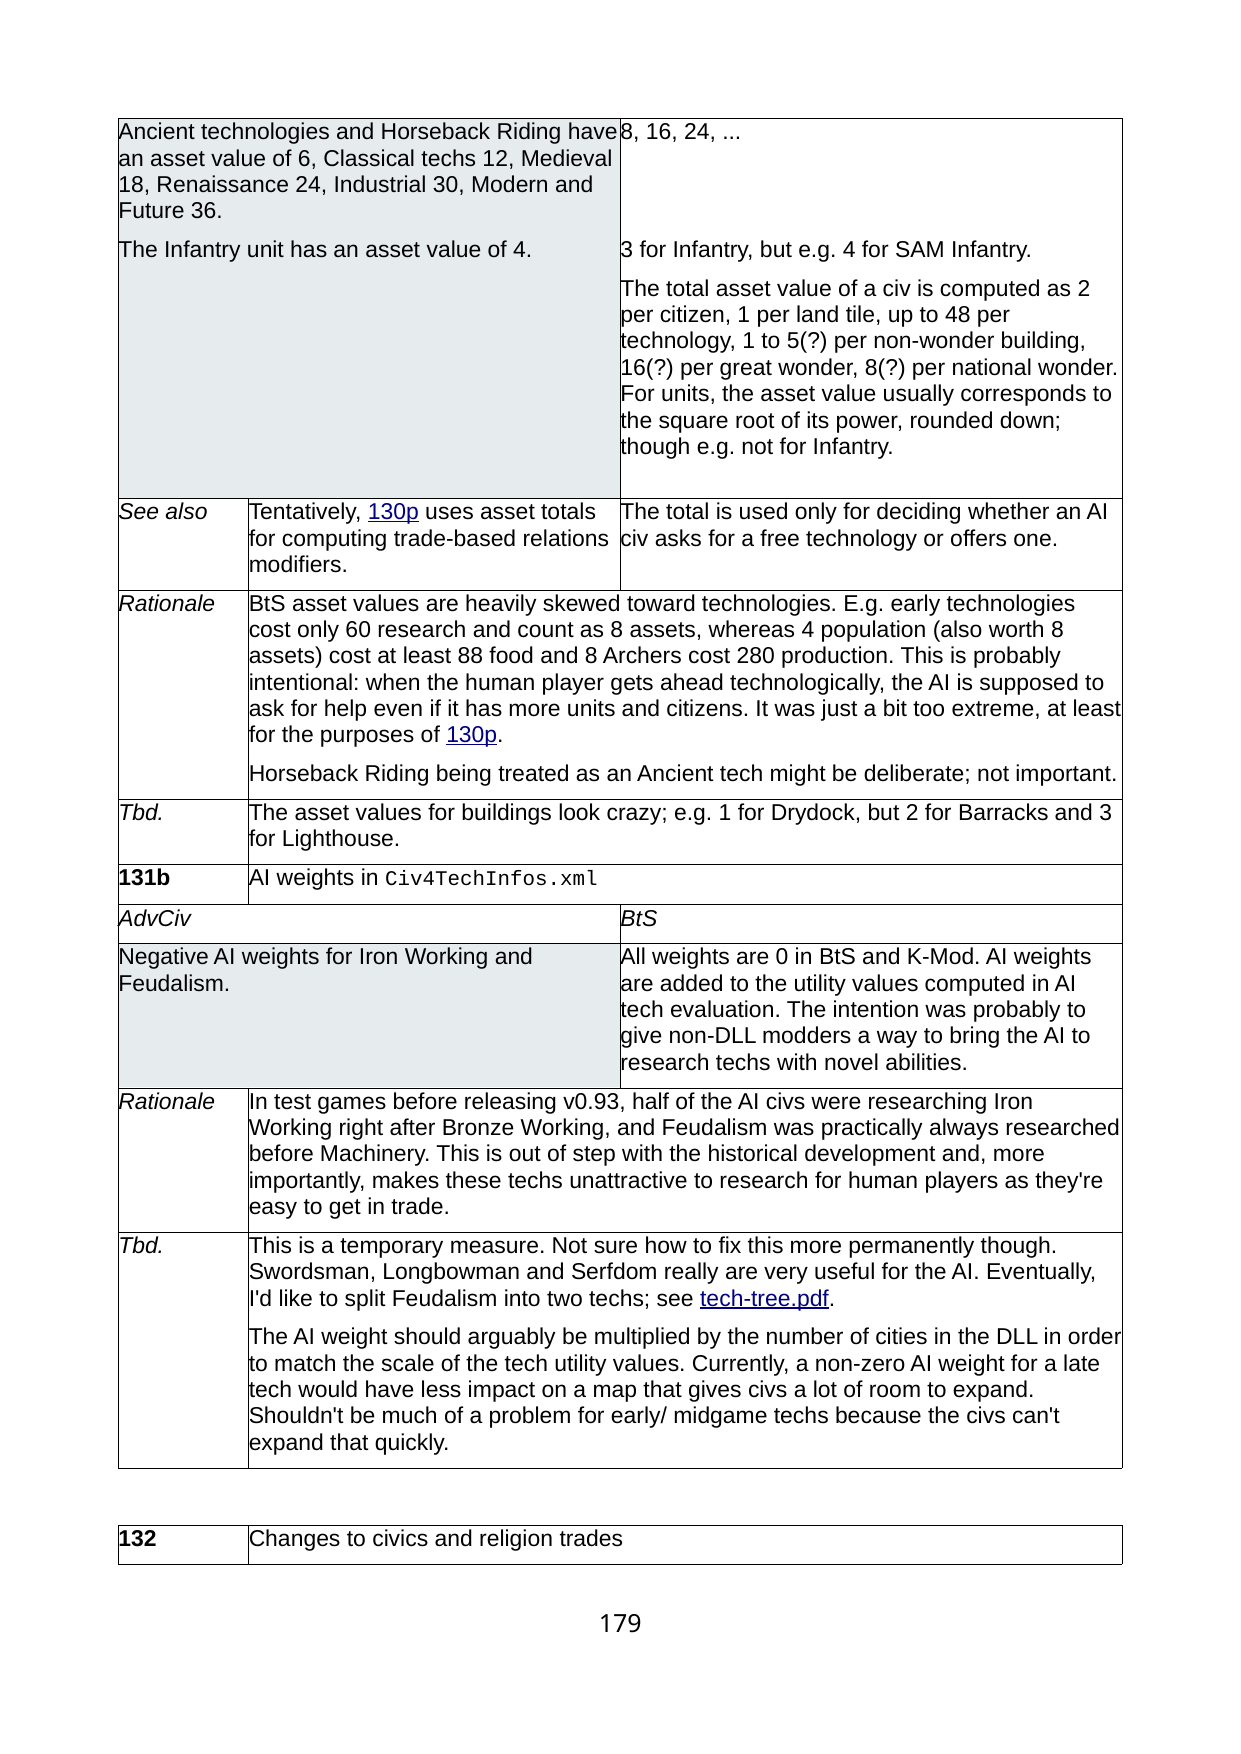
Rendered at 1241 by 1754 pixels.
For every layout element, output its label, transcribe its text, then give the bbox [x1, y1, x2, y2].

table_cell See also [119, 499, 248, 589]
table_cell All weights are 0 in BtS and K-Mod. AI weights are added to the utility values computed in AI tech evaluation. The intention was probably to give non-DLL modders a way to bring the AI to research techs with novel abilities. [621, 944, 1122, 1087]
table_cell The total is used only for deciding whether an AI civ asks for a free technology or offers one. [621, 499, 1122, 589]
table_header Changes to civics and religion trades [249, 1526, 1122, 1564]
table_cell BtS asset values are heavily skewed toward technologies. E.g. early technologies cost only 60 research and count as 8 assets, whereas 4 population (also worth 8 assets) cost at least 88 food and 8 Archers cost 280 production. This is probably intentional: when the human player gets ahead technologically, the AI is supposed to ask for help even if it has more units and citizens. It was just a bit too extreme, at least for the purposes of 130p. Horseback Riding being treated as an Ancient tech might be deliberate; not important. [249, 591, 1122, 799]
table_cell AdvCiv [119, 905, 620, 943]
table_cell AI weights in Civ4TechInfos.xml [249, 865, 1122, 904]
table_cell Tbd. [119, 1233, 248, 1467]
table_cell Negative AI weights for Iron Working and Feudalism. [119, 944, 620, 1087]
table_header 132 [119, 1526, 248, 1564]
table_cell This is a temporary measure. Not sure how to fix this more permanently though. Swordsman, Longbowman and Serfdom really are very useful for the AI. Eventually, I'd like to split Feudalism into two techs; see tech-tree.pdf. The AI weight should arguably be multiplied by the number of cities in the DLL in order to match the scale of the tech utility values. Currently, a non-zero AI weight for a late tech would have less impact on a map that gives civs a lot of room to expand. Shouldn't be much of a problem for early/ midgame techs because the civs can't expand that quickly. [249, 1233, 1122, 1467]
table_cell The asset values for buildings look crazy; e.g. 1 for Drydock, but 2 for Barracks and 3 for Lighthouse. [249, 800, 1122, 864]
table_cell Rationale [119, 1089, 248, 1232]
table_cell Tentatively, 130p uses asset totals for computing trade-based relations modifiers. [249, 499, 620, 589]
table_cell In test games before releasing v0.93, half of the AI civs were researching Iron Working right after Bronze Working, and Feudalism was practically always researched before Machinery. This is out of step with the historical development and, more importantly, makes these techs unattractive to research for human players as they're easy to get in trade. [249, 1089, 1122, 1232]
table_cell 131b [119, 865, 248, 904]
table_cell 8, 16, 24, ... 3 for Infantry, but e.g. 4 for SAM Infantry. The total asset value of a civ is computed as 2 per citizen, 1 per land tile, up to 48 per technology, 1 to 5(?) per non-wonder building, 16(?) per great wonder, 8(?) per national wonder. For units, the asset value usually corresponds to the square root of its power, rounded down; though e.g. not for Infantry. [621, 119, 1122, 498]
table_cell BtS [621, 905, 1122, 943]
table_cell Ancient technologies and Horseback Riding have an asset value of 6, Classical techs 12, Medieval 18, Renaissance 24, Industrial 30, Modern and Future 36. The Infantry unit has an asset value of 4. [119, 119, 620, 498]
table_cell Rationale [119, 591, 248, 799]
table_cell Tbd. [119, 800, 248, 864]
